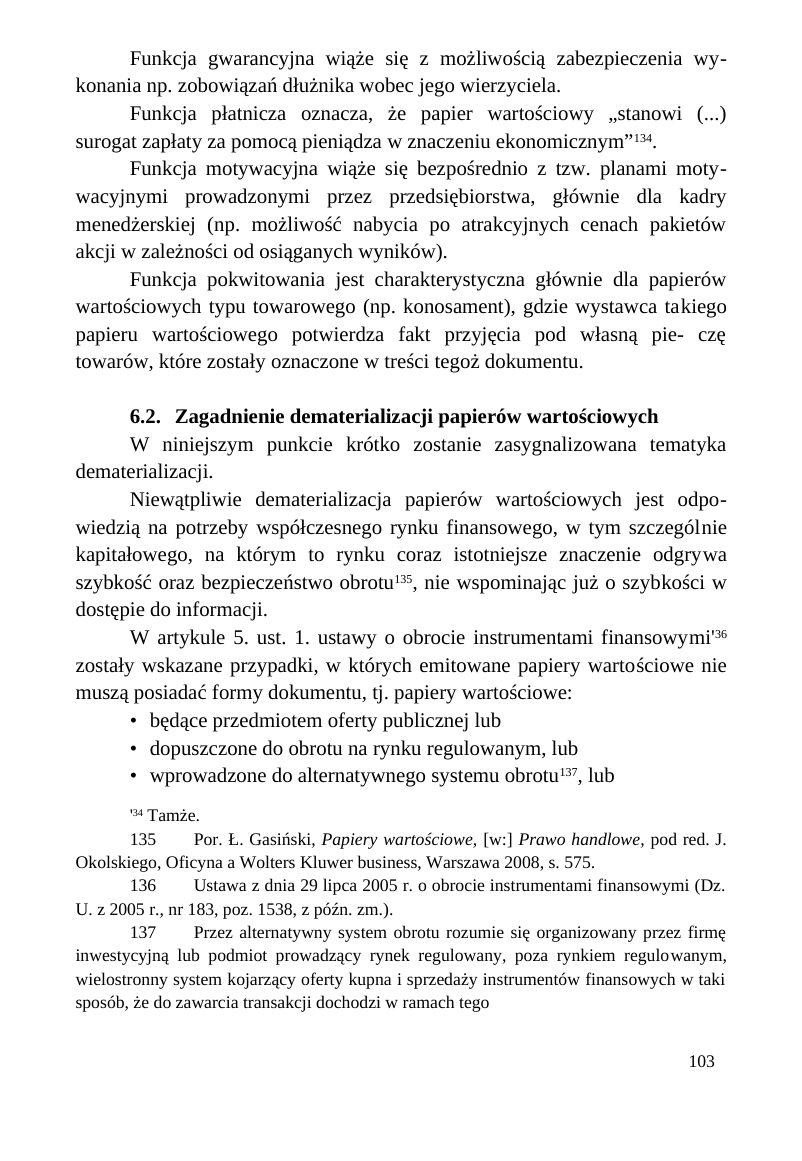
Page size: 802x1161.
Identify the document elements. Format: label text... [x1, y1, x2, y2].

list Por. Ł. Gasiński, Papiery wartościowe, [w:] Prawo handlowe, pod red. J. Okolskiego, Oficyna a Wolters Kluwer business, Warszawa 2008, s. 575. [75, 828, 727, 872]
subtitle 6.2. Zagadnienie dematerializacji papierów wartościowych [75, 404, 727, 428]
text W artykule 5. ust. 1. ustawy o obrocie instrumentami finansowy­mi'36 zostały wskazane przypadki, w których emitowane papiery warto­ściowe nie muszą posiadać formy dokumentu, tj. papiery wartościowe: [75, 625, 727, 704]
text Funkcja płatnicza oznacza, że papier wartościowy „stanowi (...) surogat zapłaty za pomocą pieniądza w znaczeniu ekonomicznym”134. [75, 101, 727, 153]
list Ustawa z dnia 29 lipca 2005 r. o obrocie instrumentami finansowymi (Dz. U. z 2005 r., nr 183, poz. 1538, z późn. zm.). [75, 875, 727, 919]
text Niewątpliwie dematerializacja papierów wartościowych jest odpo­wiedzią na potrzeby współczesnego rynku finansowego, w tym szczegól­nie kapitałowego, na którym to rynku coraz istotniejsze znaczenie odgry­wa szybkość oraz bezpieczeństwo obrotu135, nie wspominając już o szyb­kości w dostępie do informacji. [75, 487, 727, 621]
list będące przedmiotem oferty publicznej lub [75, 708, 727, 732]
text Funkcja motywacyjna wiąże się bezpośrednio z tzw. planami moty­wacyjnymi prowadzonymi przez przedsiębiorstwa, głównie dla kadry menedżerskiej (np. możliwość nabycia po atrakcyjnych cenach pakietów akcji w zależności od osiąganych wyników). [75, 156, 727, 263]
list dopuszczone do obrotu na rynku regulowanym, lub [75, 735, 727, 759]
text W niniejszym punkcie krótko zostanie zasygnalizowana tematyka dematerializacji. [75, 432, 727, 483]
list wprowadzone do alternatywnego systemu obrotu137, lub [75, 763, 727, 787]
text 103 [688, 1051, 720, 1071]
list Przez alternatywny system obrotu rozumie się organizowany przez firmę inwestycyjną lub podmiot prowadzący rynek regulowany, poza rynkiem regulo­wanym, wielostronny system kojarzący oferty kupna i sprzedaży instrumentów finansowych w taki sposób, że do zawarcia transakcji dochodzi w ramach tego [75, 922, 727, 1012]
text Funkcja pokwitowania jest charakterystyczna głównie dla papierów wartościowych typu towarowego (np. konosament), gdzie wystawca ta­kiego papieru wartościowego potwierdza fakt przyjęcia pod własną pie- czę towarów, które zostały oznaczone w treści tegoż dokumentu. [75, 267, 727, 373]
text Funkcja gwarancyjna wiąże się z możliwością zabezpieczenia wy­konania np. zobowiązań dłużnika wobec jego wierzyciela. [75, 46, 727, 97]
text '34 Tamże. [75, 805, 727, 826]
